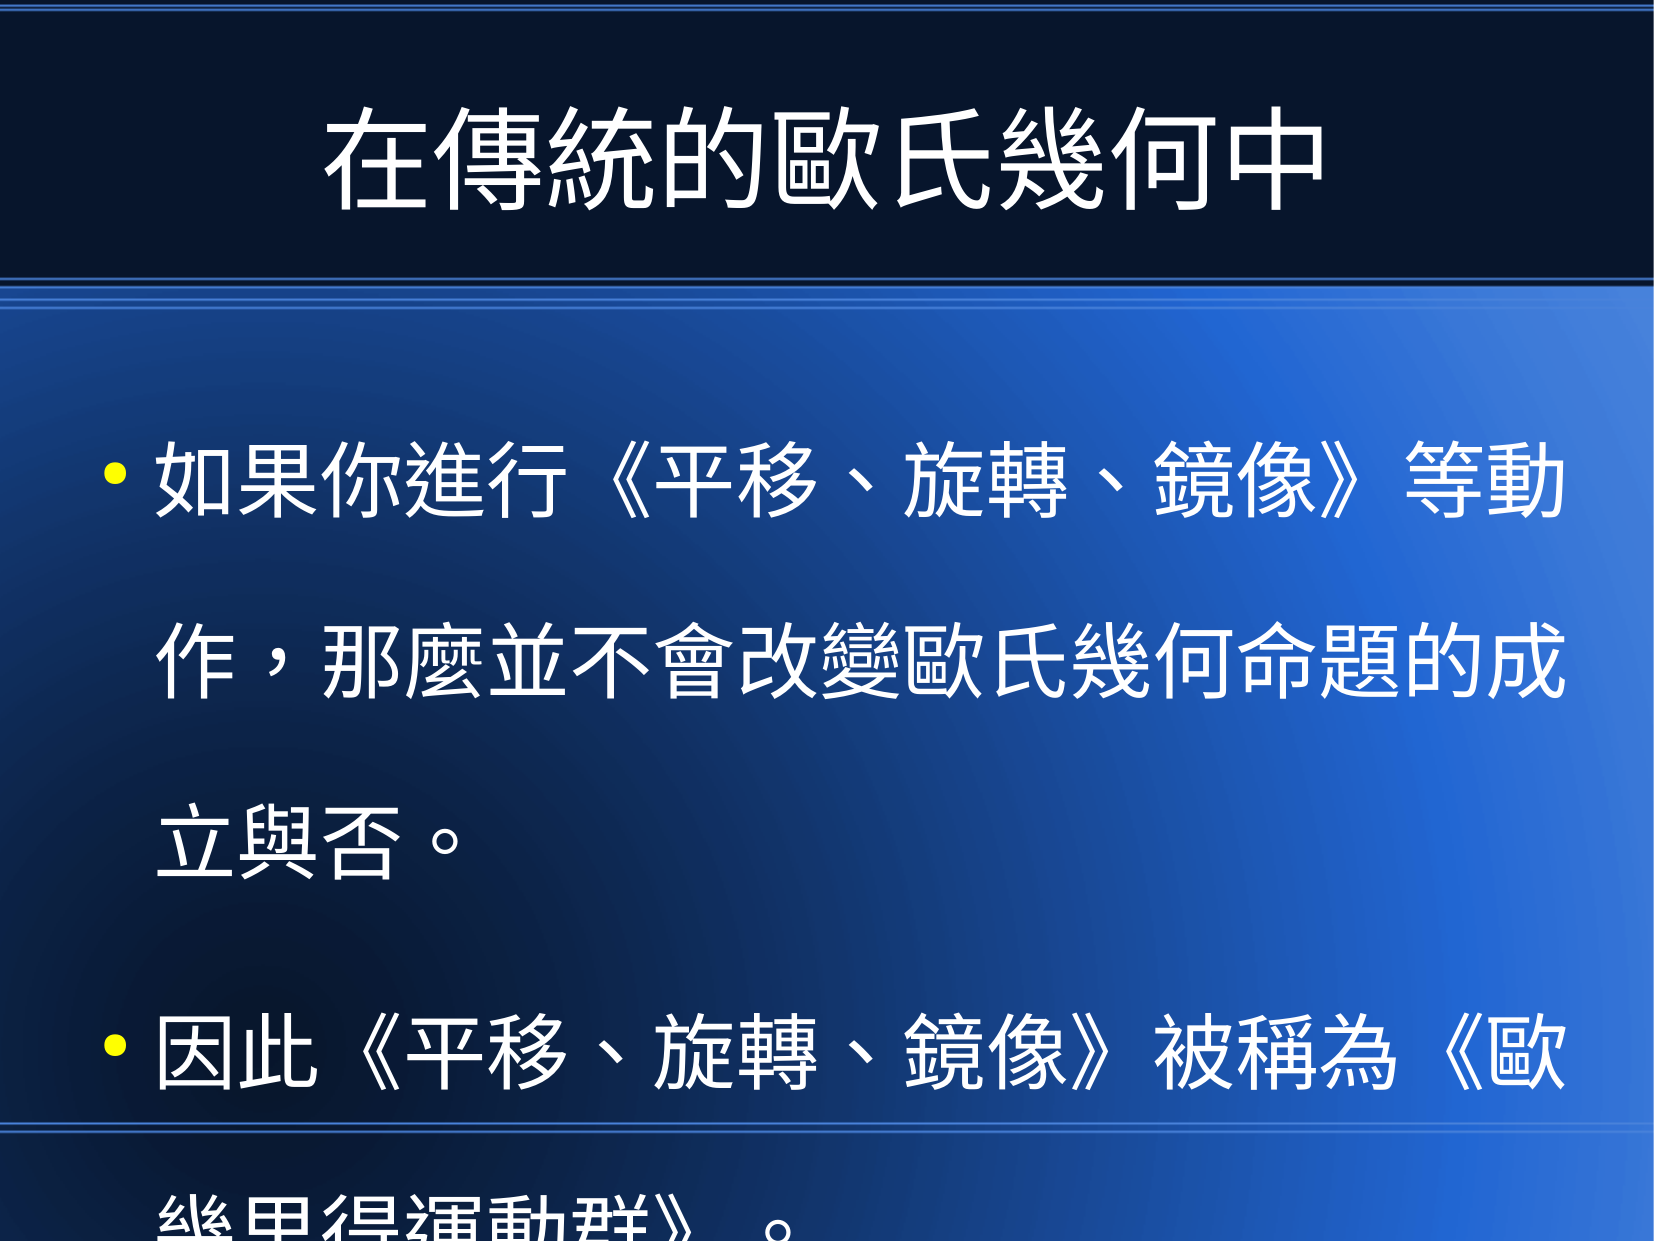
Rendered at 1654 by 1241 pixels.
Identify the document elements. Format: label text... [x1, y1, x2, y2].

list 如果你進行《平移、旋轉、鏡像》等動作，那麼並不會改變歐氏幾何命題的成立與否。 因此《平移、旋轉、鏡像》被稱為《歐幾里得運動群》。 [82, 355, 1571, 1241]
title 在傳統的歐氏幾何中 [82, 49, 1571, 257]
picture [0, 0, 1654, 1241]
